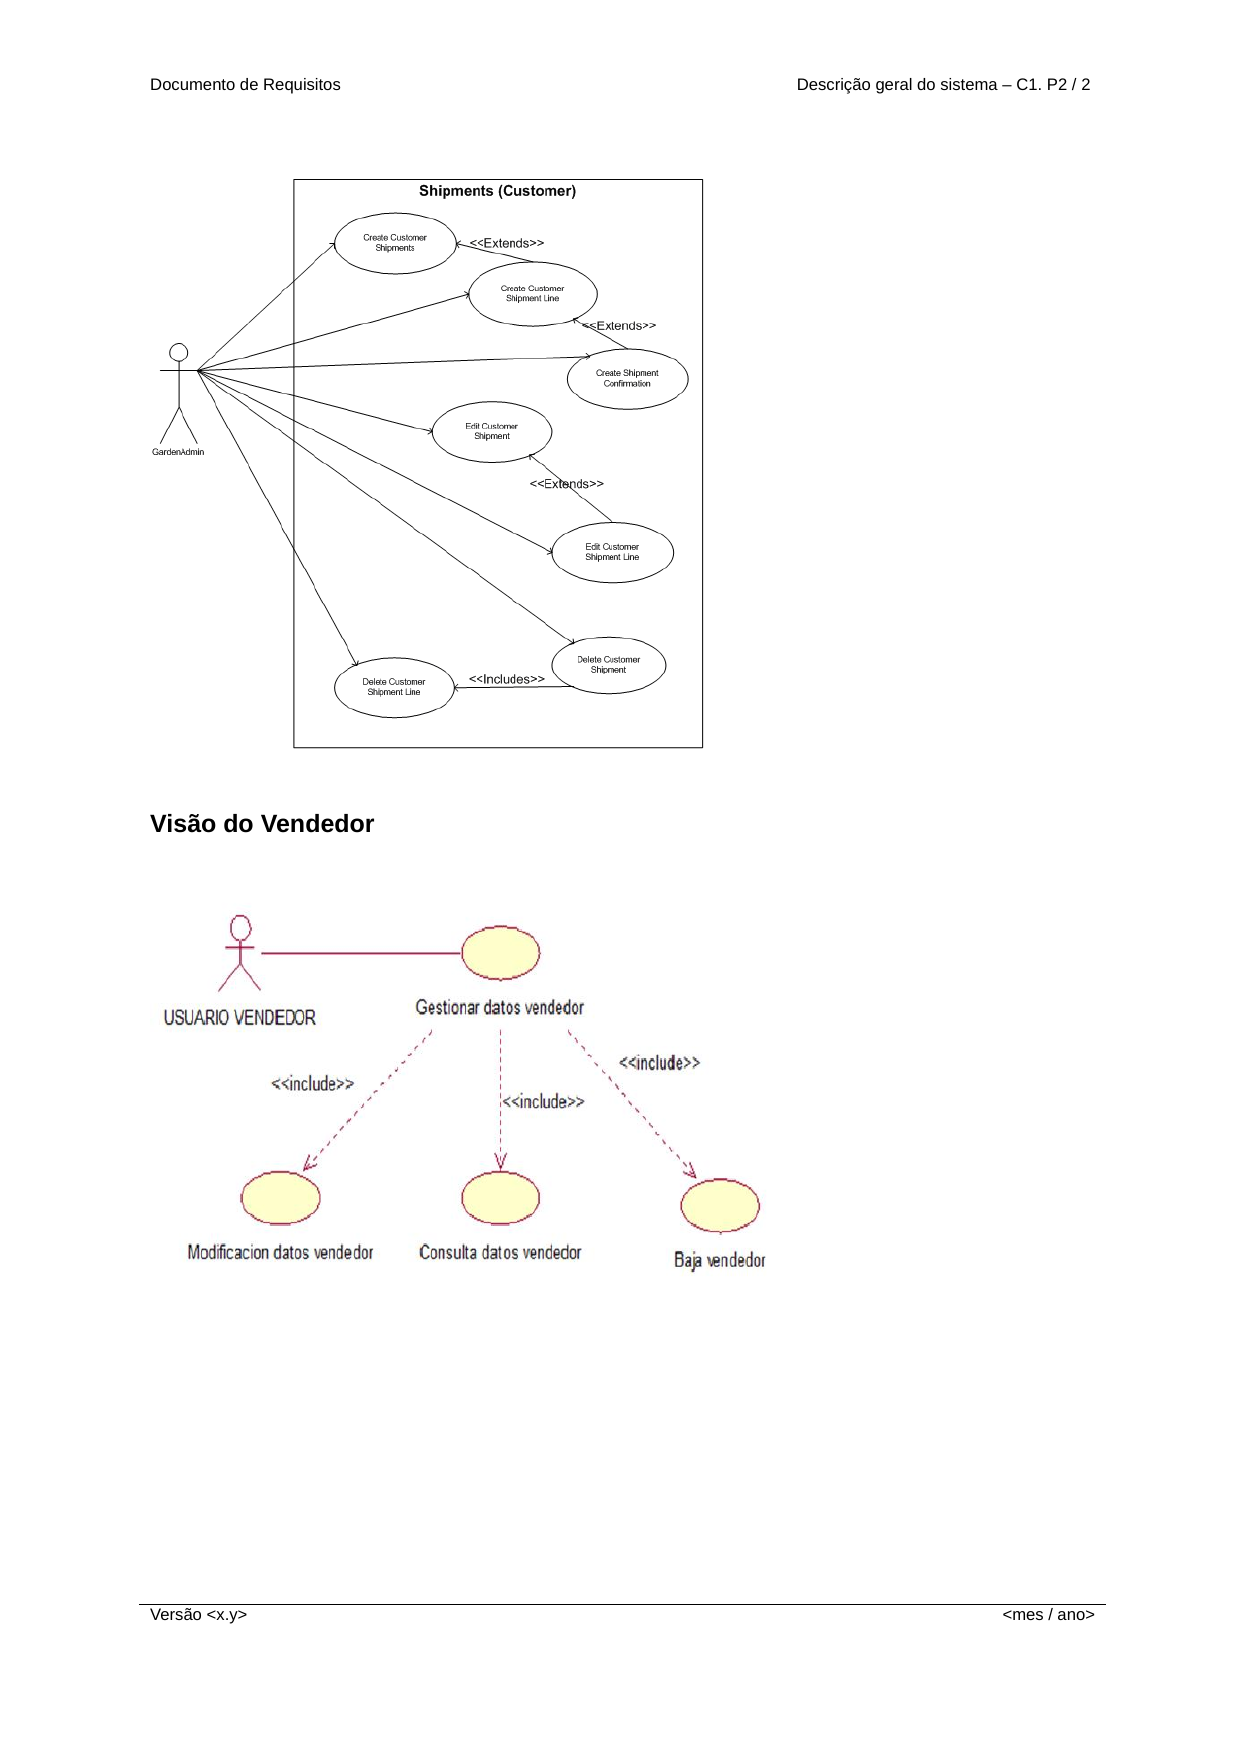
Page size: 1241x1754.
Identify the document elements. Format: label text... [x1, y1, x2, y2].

subtitle Visão do Vendedor [150, 809, 1090, 838]
